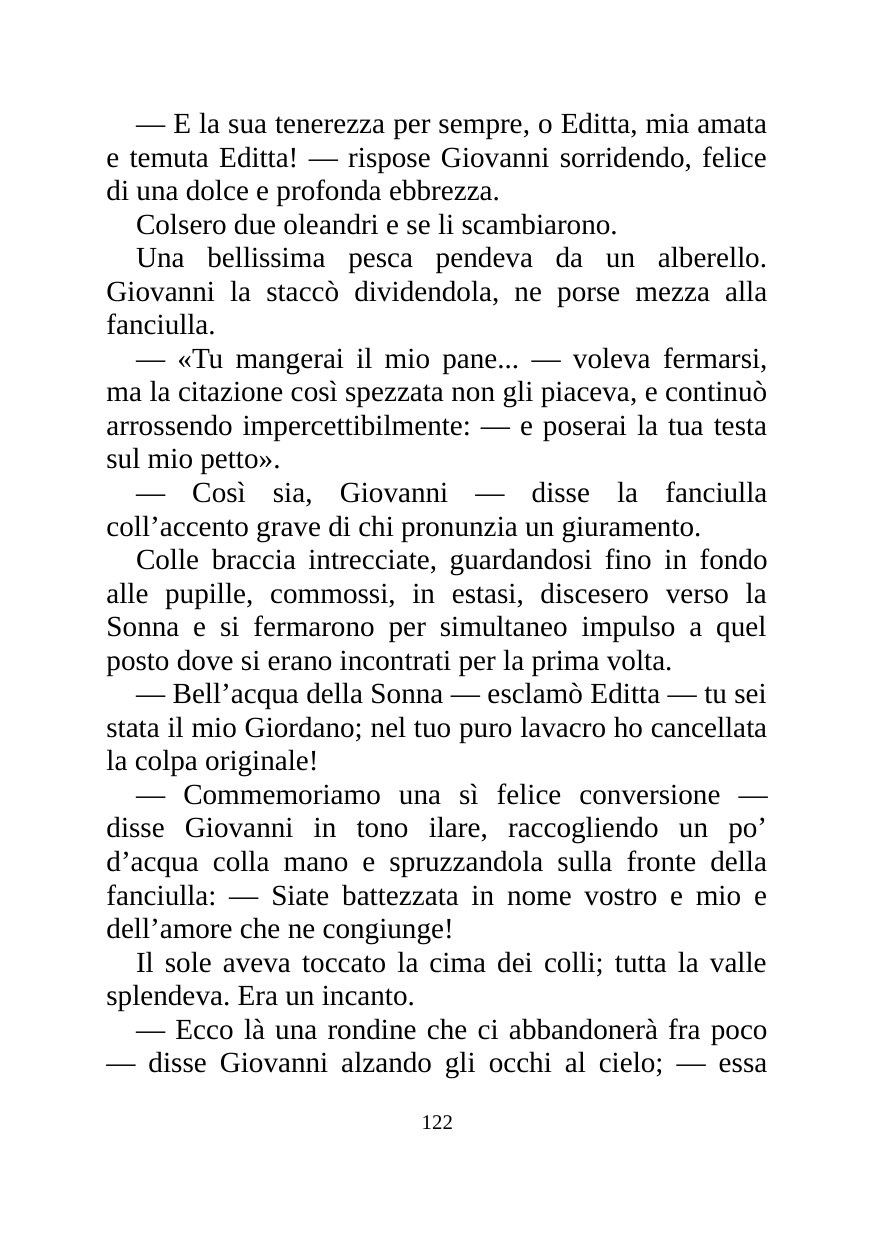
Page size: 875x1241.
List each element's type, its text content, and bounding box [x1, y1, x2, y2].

text Colsero due oleandri e se li scambiarono. [106, 207, 768, 240]
text — «Tu mangerai il mio pane... — voleva fermarsi, ma la citazione così spezzata non gli piaceva, e continuò arrossendo impercettibilmente: — e poserai la tua testa sul mio petto». [106, 341, 768, 475]
text — Così sia, Giovanni — disse la fanciulla coll’accento grave di chi pronunzia un giuramento. [106, 475, 768, 542]
text — Bell’acqua della Sonna — esclamò Editta — tu sei stata il mio Giordano; nel tuo puro lavacro ho cancellata la colpa originale! [106, 676, 768, 777]
text — Ecco là una rondine che ci abbandonerà fra poco — disse Giovanni alzando gli occhi al cielo; — essa [106, 1012, 768, 1079]
text Una bellissima pesca pendeva da un alberello. Giovanni la staccò dividendola, ne porse mezza alla fanciulla. [106, 240, 768, 341]
text — E la sua tenerezza per sempre, o Editta, mia amata e temuta Editta! — rispose Giovanni sorridendo, felice di una dolce e profonda ebbrezza. [106, 106, 768, 207]
text — Commemoriamo una sì felice conversione — disse Giovanni in tono ilare, raccogliendo un po’ d’acqua colla mano e spruzzandola sulla fronte della fanciulla: — Siate battezzata in nome vostro e mio e dell’amore che ne congiunge! [106, 777, 768, 945]
text Colle braccia intrecciate, guardandosi fino in fondo alle pupille, commossi, in estasi, discesero verso la Sonna e si fermarono per simultaneo impulso a quel posto dove si erano incontrati per la prima volta. [106, 542, 768, 676]
text Il sole aveva toccato la cima dei colli; tutta la valle splendeva. Era un incanto. [106, 945, 768, 1012]
